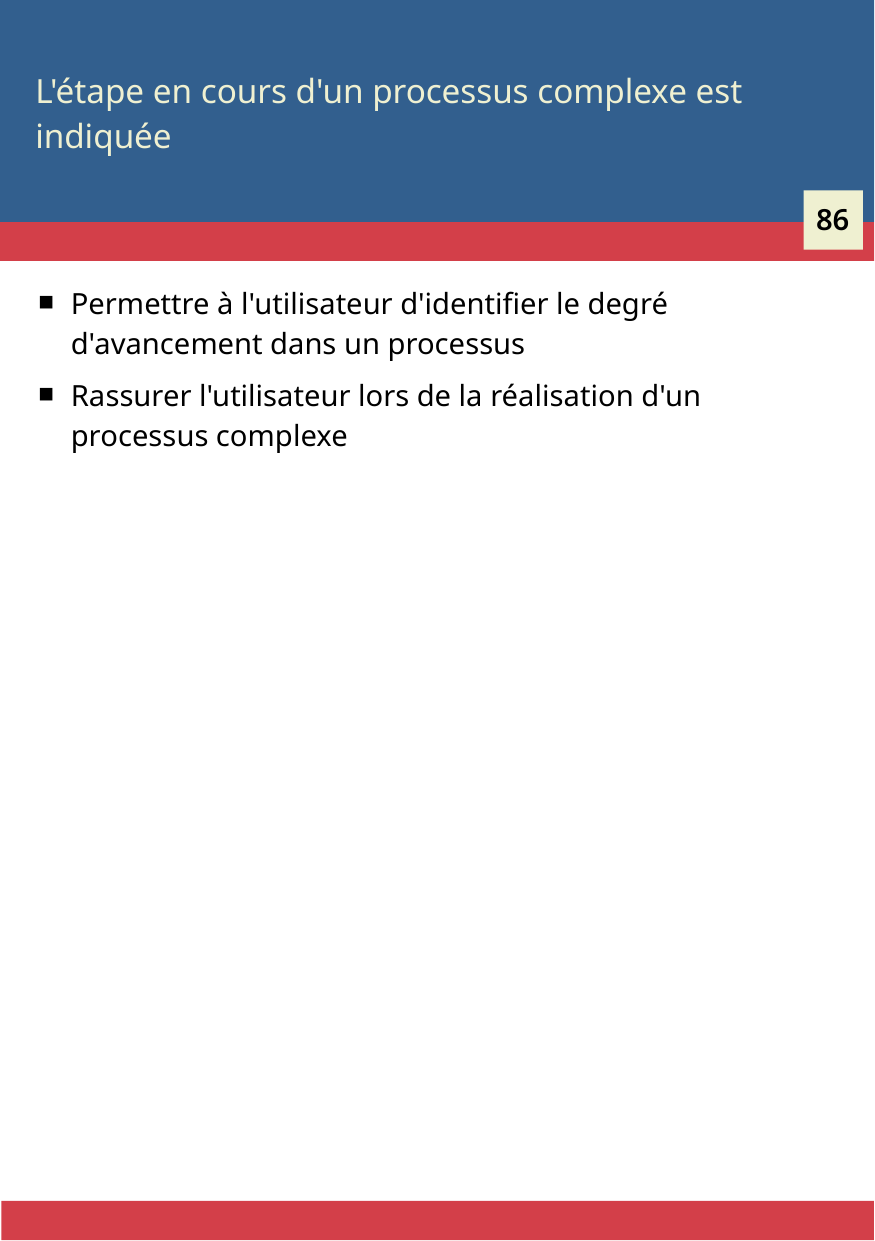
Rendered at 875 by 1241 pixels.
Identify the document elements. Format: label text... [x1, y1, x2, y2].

text_box 86 [803, 188, 863, 249]
list Permettre à l'utilisateur d'identifier le degré d'avancement dans un processus Rassurer l'utilisateur lors de la réalisation d'un processus complexe [23, 283, 839, 1111]
title L'étape en cours d'un processus complexe est indiquée [35, 13, 839, 213]
